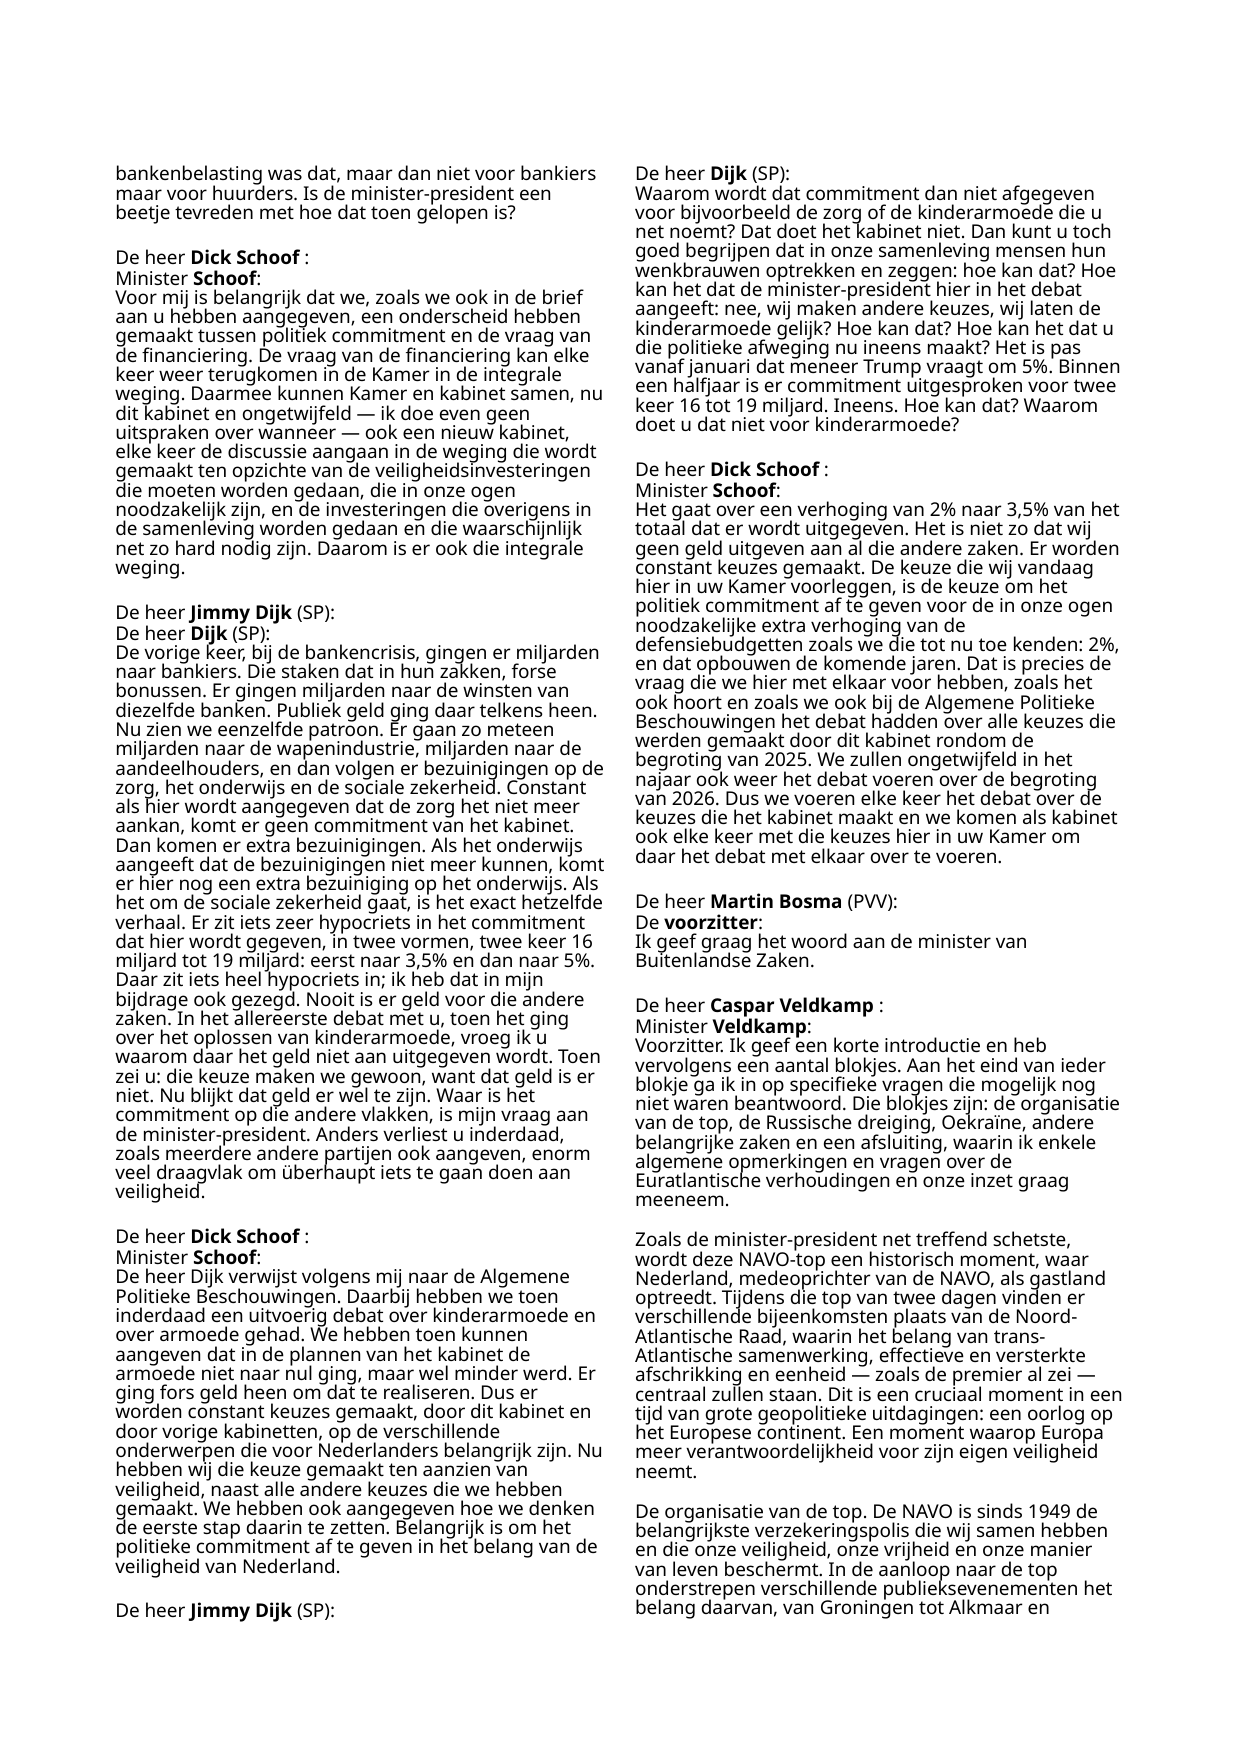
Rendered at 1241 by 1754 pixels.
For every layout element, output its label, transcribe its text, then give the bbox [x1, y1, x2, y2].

text Het gaat over een verhoging van 2% naar 3,5% van het totaal dat er wordt uitgegeven. Het is niet zo dat wij geen geld uitgeven aan al die andere zaken. Er worden constant keuzes gemaakt. De keuze die wij vandaag hier in uw Kamer voorleggen, is de keuze om het politiek commitment af te geven voor de in onze ogen noodzakelijke extra verhoging van de defensiebudgetten zoals we die tot nu toe kenden: 2%, en dat opbouwen de komende jaren. Dat is precies de vraag die we hier met elkaar voor hebben, zoals het ook hoort en zoals we ook bij de Algemene Politieke Beschouwingen het debat hadden over alle keuzes die werden gemaakt door dit kabinet rondom de begroting van 2025. We zullen ongetwijfeld in het najaar ook weer het debat voeren over de begroting van 2026. Dus we voeren elke keer het debat over de keuzes die het kabinet maakt en we komen als kabinet ook elke keer met die keuzes hier in uw Kamer om daar het debat met elkaar over te voeren. [635, 501, 1125, 867]
text Voorzitter. Ik geef een korte introductie en heb vervolgens een aantal blokjes. Aan het eind van ieder blokje ga ik in op specifieke vragen die mogelijk nog niet waren beantwoord. Die blokjes zijn: de organisatie van de top, de Russische dreiging, Oekraïne, andere belangrijke zaken en een afsluiting, waarin ik enkele algemene opmerkingen en vragen over de Euratlantische verhoudingen en onze inzet graag meeneem. [635, 1037, 1125, 1211]
text De heer Jimmy Dijk (SP): [115, 1598, 605, 1623]
text De heer Martin Bosma (PVV): [635, 888, 1125, 914]
text De heer Dick Schoof : [115, 1223, 605, 1249]
text Ik geef graag het woord aan de minister van Buitenlandse Zaken. [635, 933, 1125, 971]
text Minister Schoof: [115, 270, 605, 289]
text Minister Schoof: [635, 482, 1125, 501]
text De organisatie van de top. De NAVO is sinds 1949 de belangrijkste verzekeringspolis die wij samen hebben en die onze veiligheid, onze vrijheid en onze manier van leven beschermt. In de aanloop naar de top onderstrepen verschillende publieksevenementen het belang daarvan, van Groningen tot Alkmaar en [635, 1503, 1125, 1618]
text De heer Dick Schoof : [635, 456, 1125, 482]
text Minister Veldkamp: [635, 1018, 1125, 1037]
text Waarom wordt dat commitment dan niet afgegeven voor bijvoorbeeld de zorg of de kinderarmoede die u net noemt? Dat doet het kabinet niet. Dan kunt u toch goed begrijpen dat in onze samenleving mensen hun wenkbrauwen optrekken en zeggen: hoe kan dat? Hoe kan het dat de minister-president hier in het debat aangeeft: nee, wij maken andere keuzes, wij laten de kinderarmoede gelijk? Hoe kan dat? Hoe kan het dat u die politieke afweging nu ineens maakt? Het is pas vanaf januari dat meneer Trump vraagt om 5%. Binnen een halfjaar is er commitment uitgesproken voor twee keer 16 tot 19 miljard. Ineens. Hoe kan dat? Waarom doet u dat niet voor kinderarmoede? [635, 184, 1125, 435]
text De voorzitter: [635, 914, 1125, 933]
text De heer Dijk (SP): [115, 624, 605, 644]
text De heer Dijk verwijst volgens mij naar de Algemene Politieke Beschouwingen. Daarbij hebben we toen inderdaad een uitvoerig debat over kinderarmoede en over armoede gehad. We hebben toen kunnen aangeven dat in de plannen van het kabinet de armoede niet naar nul ging, maar wel minder werd. Er ging fors geld heen om dat te realiseren. Dus er worden constant keuzes gemaakt, door dit kabinet en door vorige kabinetten, op de verschillende onderwerpen die voor Nederlanders belangrijk zijn. Nu hebben wij die keuze gemaakt ten aanzien van veiligheid, naast alle andere keuzes die we hebben gemaakt. We hebben ook aangegeven hoe we denken de eerste stap daarin te zetten. Belangrijk is om het politieke commitment af te geven in het belang van de veiligheid van Nederland. [115, 1268, 605, 1577]
text De heer Dijk (SP): [635, 165, 1125, 184]
text De vorige keer, bij de bankencrisis, gingen er miljarden naar bankiers. Die staken dat in hun zakken, forse bonussen. Er gingen miljarden naar de winsten van diezelfde banken. Publiek geld ging daar telkens heen. Nu zien we eenzelfde patroon. Er gaan zo meteen miljarden naar de wapenindustrie, miljarden naar de aandeelhouders, en dan volgen er bezuinigingen op de zorg, het onderwijs en de sociale zekerheid. Constant als hier wordt aangegeven dat de zorg het niet meer aankan, komt er geen commitment van het kabinet. Dan komen er extra bezuinigingen. Als het onderwijs aangeeft dat de bezuinigingen niet meer kunnen, komt er hier nog een extra bezuiniging op het onderwijs. Als het om de sociale zekerheid gaat, is het exact hetzelfde verhaal. Er zit iets zeer hypocriets in het commitment dat hier wordt gegeven, in twee vormen, twee keer 16 miljard tot 19 miljard: eerst naar 3,5% en dan naar 5%. Daar zit iets heel hypocriets in; ik heb dat in mijn bijdrage ook gezegd. Nooit is er geld voor die andere zaken. In het allereerste debat met u, toen het ging over het oplossen van kinderarmoede, vroeg ik u waarom daar het geld niet aan uitgegeven wordt. Toen zei u: die keuze maken we gewoon, want dat geld is er niet. Nu blijkt dat geld er wel te zijn. Waar is het commitment op die andere vlakken, is mijn vraag aan de minister-president. Anders verliest u inderdaad, zoals meerdere andere partijen ook aangeven, enorm veel draagvlak om überhaupt iets te gaan doen aan veiligheid. [115, 644, 605, 1203]
text De heer Jimmy Dijk (SP): [115, 599, 605, 624]
text De heer Caspar Veldkamp : [635, 992, 1125, 1018]
text De heer Dick Schoof : [115, 244, 605, 270]
text Voor mij is belangrijk dat we, zoals we ook in de brief aan u hebben aangegeven, een onderscheid hebben gemaakt tussen politiek commitment en de vraag van de financiering. De vraag van de financiering kan elke keer weer terugkomen in de Kamer in de integrale weging. Daarmee kunnen Kamer en kabinet samen, nu dit kabinet en ongetwijfeld — ik doe even geen uitspraken over wanneer — ook een nieuw kabinet, elke keer de discussie aangaan in de weging die wordt gemaakt ten opzichte van de veiligheidsinvesteringen die moeten worden gedaan, die in onze ogen noodzakelijk zijn, en de investeringen die overigens in de samenleving worden gedaan en die waarschijnlijk net zo hard nodig zijn. Daarom is er ook die integrale weging. [115, 289, 605, 578]
text Zoals de minister-president net treffend schetste, wordt deze NAVO-top een historisch moment, waar Nederland, medeoprichter van de NAVO, als gastland optreedt. Tijdens die top van twee dagen vinden er verschillende bijeenkomsten plaats van de Noord-Atlantische Raad, waarin het belang van trans-Atlantische samenwerking, effectieve en versterkte afschrikking en eenheid — zoals de premier al zei — centraal zullen staan. Dit is een cruciaal moment in een tijd van grote geopolitieke uitdagingen: een oorlog op het Europese continent. Een moment waarop Europa meer verantwoordelijkheid voor zijn eigen veiligheid neemt. [635, 1231, 1125, 1482]
text bankenbelasting was dat, maar dan niet voor bankiers maar voor huurders. Is de minister-president een beetje tevreden met hoe dat toen gelopen is? [115, 165, 605, 223]
text Minister Schoof: [115, 1249, 605, 1268]
